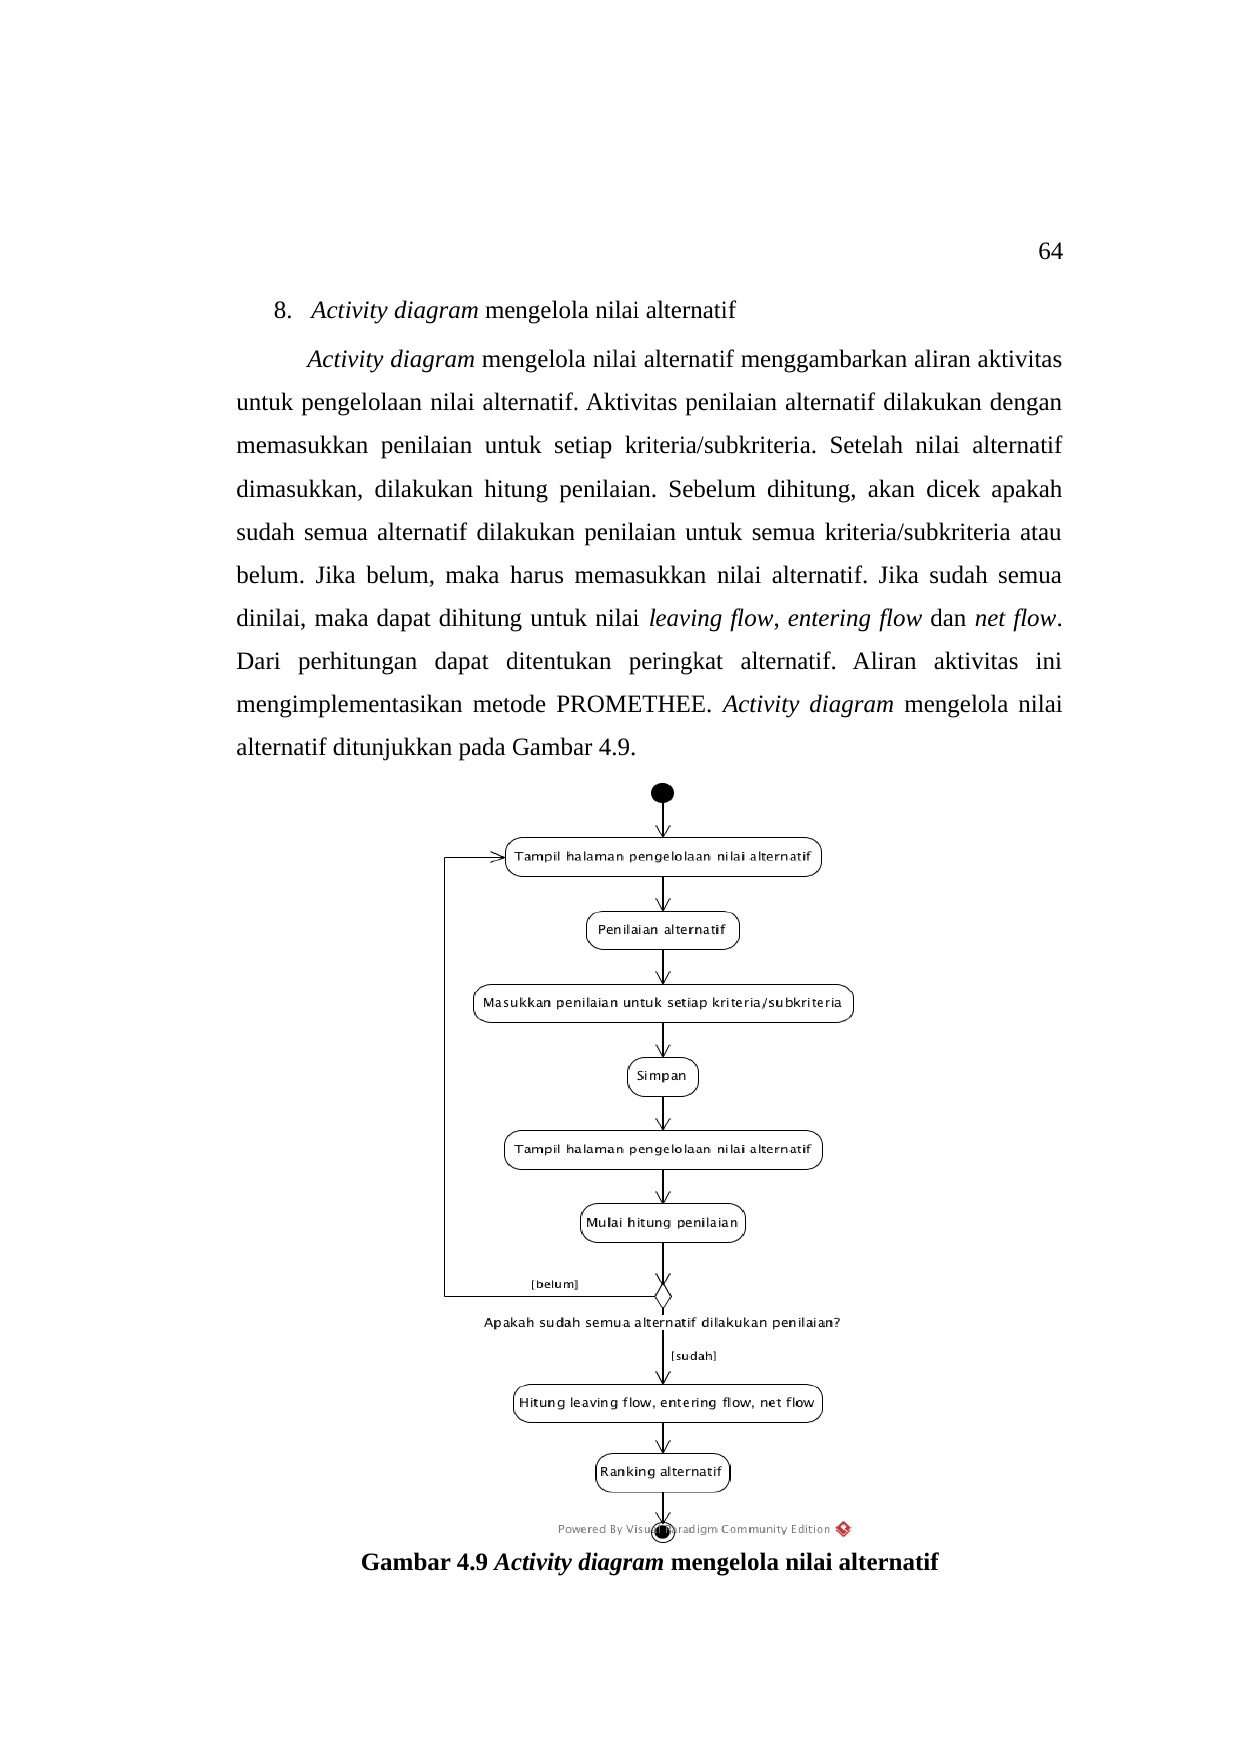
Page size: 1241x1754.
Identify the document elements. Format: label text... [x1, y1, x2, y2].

list Activity diagram mengelola nilai alternatif [274, 295, 1063, 324]
picture [442, 781, 858, 1545]
text Activity diagram mengelola nilai alternatif menggambarkan aliran aktivitas untuk pengelolaan nilai alternatif. Aktivitas penilaian alternatif dilakukan dengan memasukkan penilaian untuk setiap kriteria/subkriteria. Setelah nilai alternatif dimasukkan, dilakukan hitung penilaian. Sebelum dihitung, akan dicek apakah sudah semua alternatif dilakukan penilaian untuk semua kriteria/subkriteria atau belum. Jika belum, maka harus memasukkan nilai alternatif. Jika sudah semua dinilai, maka dapat dihitung untuk nilai leaving flow, entering flow dan net flow. Dari perhitungan dapat ditentukan peringkat alternatif. Aliran aktivitas ini mengimplementasikan metode PROMETHEE. Activity diagram mengelola nilai alternatif ditunjukkan pada Gambar 4.9. [236, 344, 1063, 761]
text Gambar 4.9 Activity diagram mengelola nilai alternatif [236, 1547, 1063, 1576]
